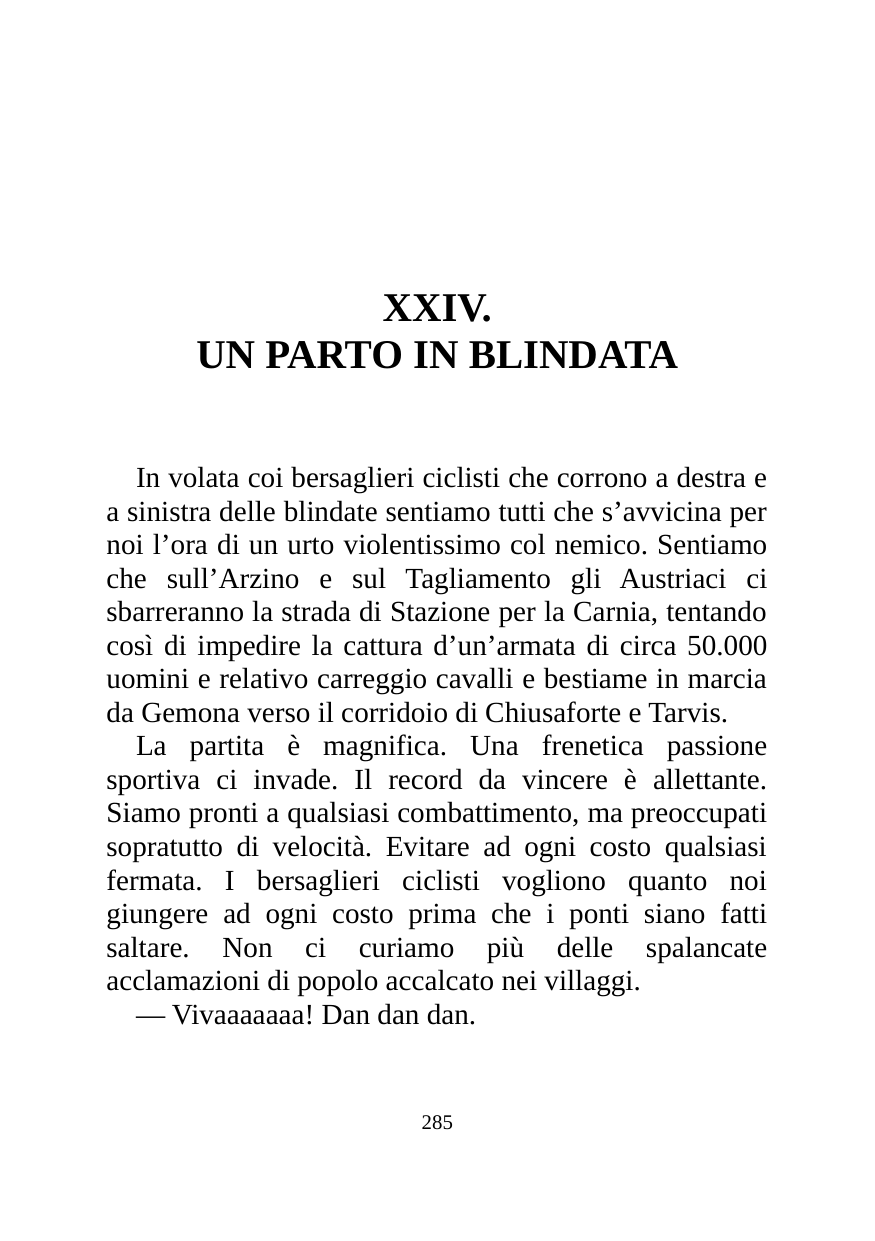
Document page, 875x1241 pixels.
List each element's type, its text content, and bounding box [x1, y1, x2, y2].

subtitle XXIV. UN PARTO IN BLINDATA [106, 283, 768, 377]
text La partita è magnifica. Una frenetica passione sportiva ci invade. Il record da vincere è allettante. Siamo pronti a qualsiasi combattimento, ma preoccupati sopratutto di velocità. Evitare ad ogni costo qualsiasi fermata. I bersaglieri ciclisti vogliono quanto noi giungere ad ogni costo prima che i ponti siano fatti saltare. Non ci curiamo più delle spalancate acclamazioni di popolo accalcato nei villaggi. [106, 728, 768, 997]
text In volata coi bersaglieri ciclisti che corrono a destra e a sinistra delle blindate sentiamo tutti che s’avvicina per noi l’ora di un urto violentissimo col nemico. Sentiamo che sull’Arzino e sul Tagliamento gli Austriaci ci sbarreranno la strada di Stazione per la Carnia, tentando così di impedire la cattura d’un’armata di circa 50.000 uomini e relativo carreggio cavalli e bestiame in marcia da Gemona verso il corridoio di Chiusaforte e Tarvis. [106, 460, 768, 728]
text — Vivaaaaaaa! Dan dan dan. [106, 997, 768, 1030]
